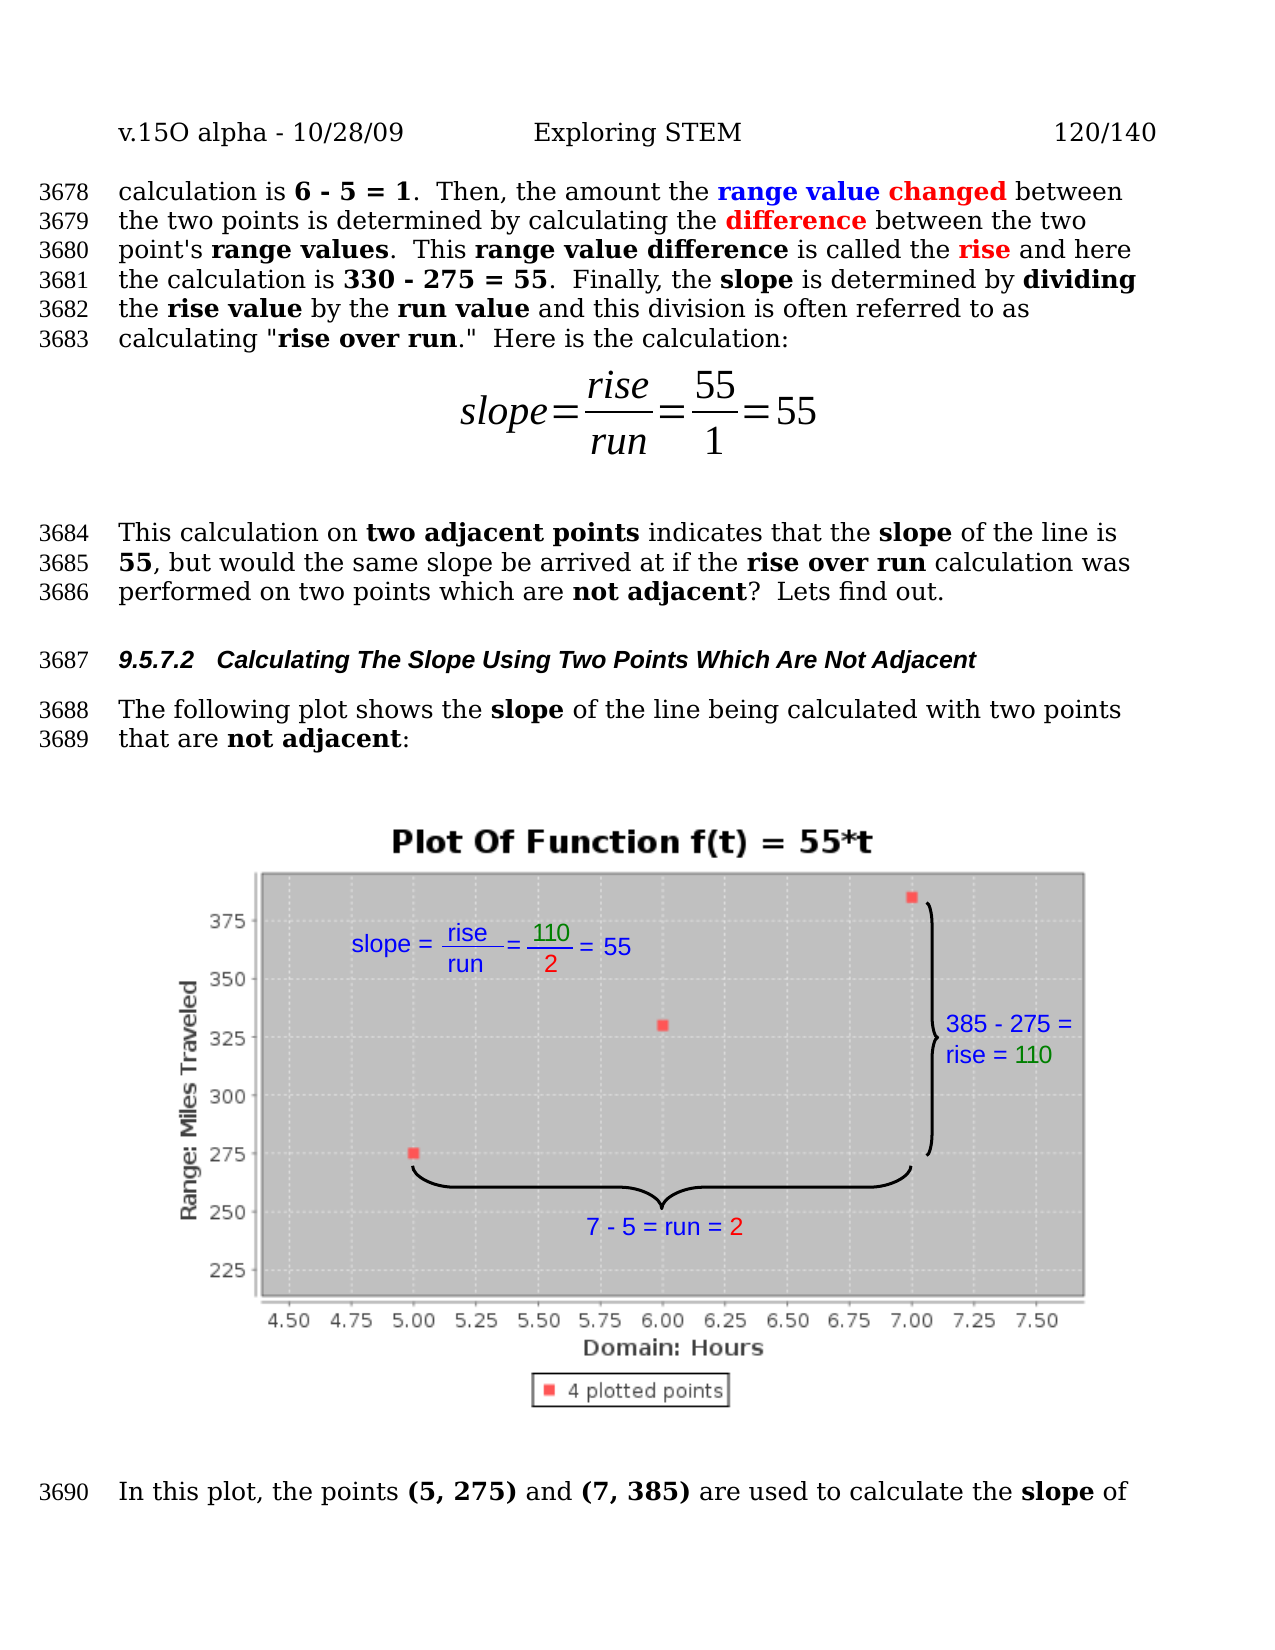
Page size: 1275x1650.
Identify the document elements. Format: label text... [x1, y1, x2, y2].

text In this plot, the points (5, 275) and (7, 385) are used to calculate the slope of [118, 1477, 1157, 1506]
text calculation is 6 - 5 = 1. Then, the amount the range value changed between the two points is determined by calculating the difference between the two point's range values. This range value difference is called the rise and here the calculation is 330 - 275 = 55. Finally, the slope is determined by dividing the rise value by the run value and this division is often referred to as calculating "rise over run." Here is the calculation: [118, 177, 1157, 353]
text This calculation on two adjacent points indicates that the slope of the line is 55, but would the same slope be arrived at if the rise over run calculation was performed on two points which are not adjacent? Lets find out. [118, 518, 1157, 607]
subtitle Calculating The Slope Using Two Points Which Are Not Adjacent [118, 646, 1157, 674]
text The following plot shows the slope of the line being calculated with two points that are not adjacent: [118, 695, 1157, 754]
